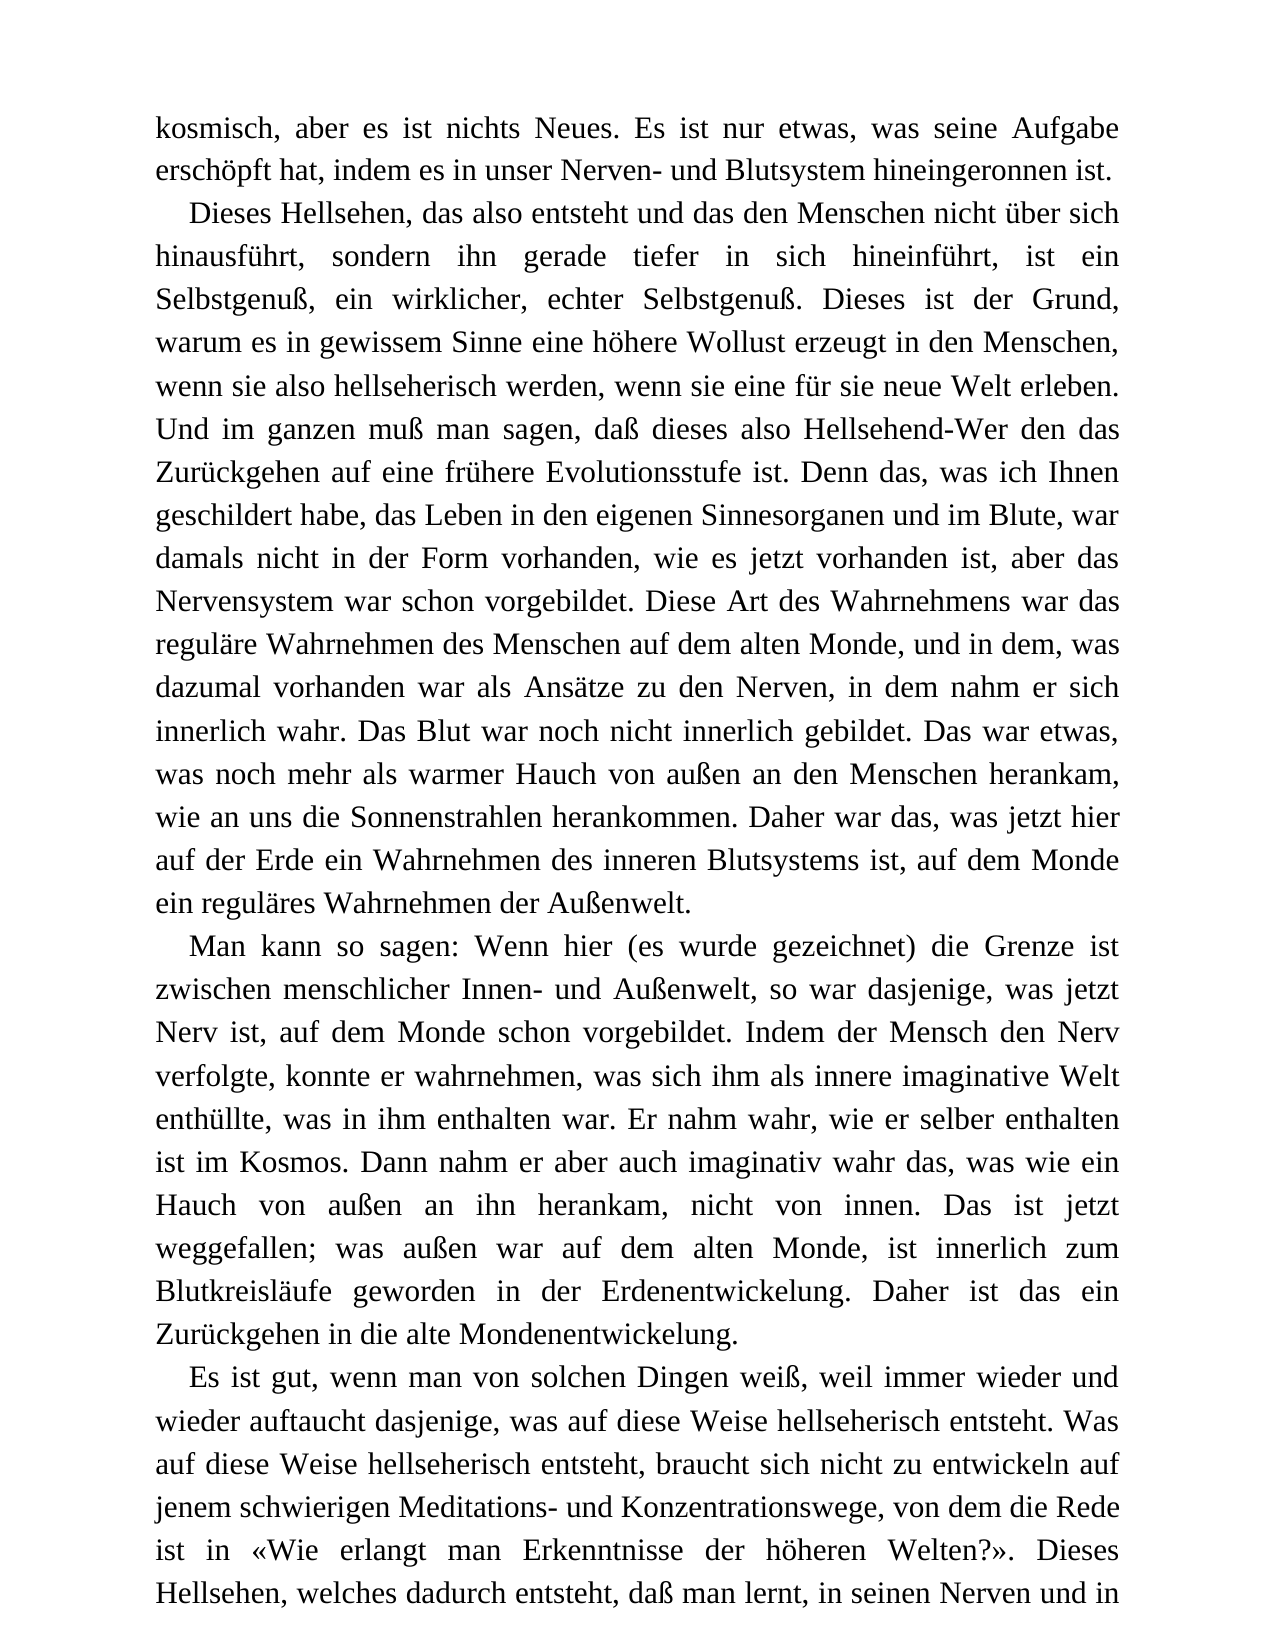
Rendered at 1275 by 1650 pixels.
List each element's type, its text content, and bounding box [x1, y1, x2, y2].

text Man kann so sagen: Wenn hier (es wurde gezeichnet) die Grenze ist zwischen menschlicher Innen- und Außenwelt, so war dasjenige, was jetzt Nerv ist, auf dem Monde schon vorgebildet. Indem der Mensch den Nerv verfolgte, konnte er wahrnehmen, was sich ihm als innere imaginative Welt enthüllte, was in ihm enthalten war. Er nahm wahr, wie er selber enthalten ist im Kosmos. Dann nahm er aber auch imaginativ wahr das, was wie ein Hauch von außen an ihn herankam, nicht von innen. Das ist jetzt weggefallen; was außen war auf dem alten Monde, ist innerlich zum Blutkreisläufe geworden in der Erdenentwickelung. Daher ist das ein Zurückgehen in die alte Mondenentwickelung. [155, 927, 1121, 1351]
text Es ist gut, wenn man von solchen Dingen weiß, weil immer wieder und wieder auftaucht dasjenige, was auf diese Weise hellseherisch entsteht. Was auf diese Weise hellseherisch entsteht, braucht sich nicht zu entwickeln auf jenem schwierigen Meditations- und Konzentrationswege, von dem die Rede ist in «Wie erlangt man Erkenntnisse der höheren Welten?». Dieses Hellsehen, welches dadurch entsteht, daß man lernt, in seinen Nerven und in [155, 1359, 1121, 1610]
text Dieses Hellsehen, das also entsteht und das den Menschen nicht über sich hinausführt, sondern ihn gerade tiefer in sich hineinführt, ist ein Selbstgenuß, ein wirklicher, echter Selbstgenuß. Dieses ist der Grund, warum es in gewissem Sinne eine höhere Wollust erzeugt in den Menschen, wenn sie also hellseherisch werden, wenn sie eine für sie neue Welt erleben. Und im ganzen muß man sagen, daß dieses also Hellsehend-Wer den das Zurückgehen auf eine frühere Evolutionsstufe ist. Denn das, was ich Ihnen geschildert habe, das Leben in den eigenen Sinnesorganen und im Blute, war damals nicht in der Form vorhanden, wie es jetzt vorhanden ist, aber das Nervensystem war schon vorgebildet. Diese Art des Wahrnehmens war das reguläre Wahrnehmen des Menschen auf dem alten Monde, und in dem, was dazumal vorhanden war als Ansätze zu den Nerven, in dem nahm er sich innerlich wahr. Das Blut war noch nicht innerlich gebildet. Das war etwas, was noch mehr als warmer Hauch von außen an den Menschen herankam, wie an uns die Sonnenstrahlen herankommen. Daher war das, was jetzt hier auf der Erde ein Wahrnehmen des inneren Blutsystems ist, auf dem Monde ein reguläres Wahrnehmen der Außenwelt. [155, 194, 1121, 920]
text kosmisch, aber es ist nichts Neues. Es ist nur etwas, was seine Aufgabe erschöpft hat, indem es in unser Nerven- und Blutsystem hineingeronnen ist. [155, 109, 1121, 187]
